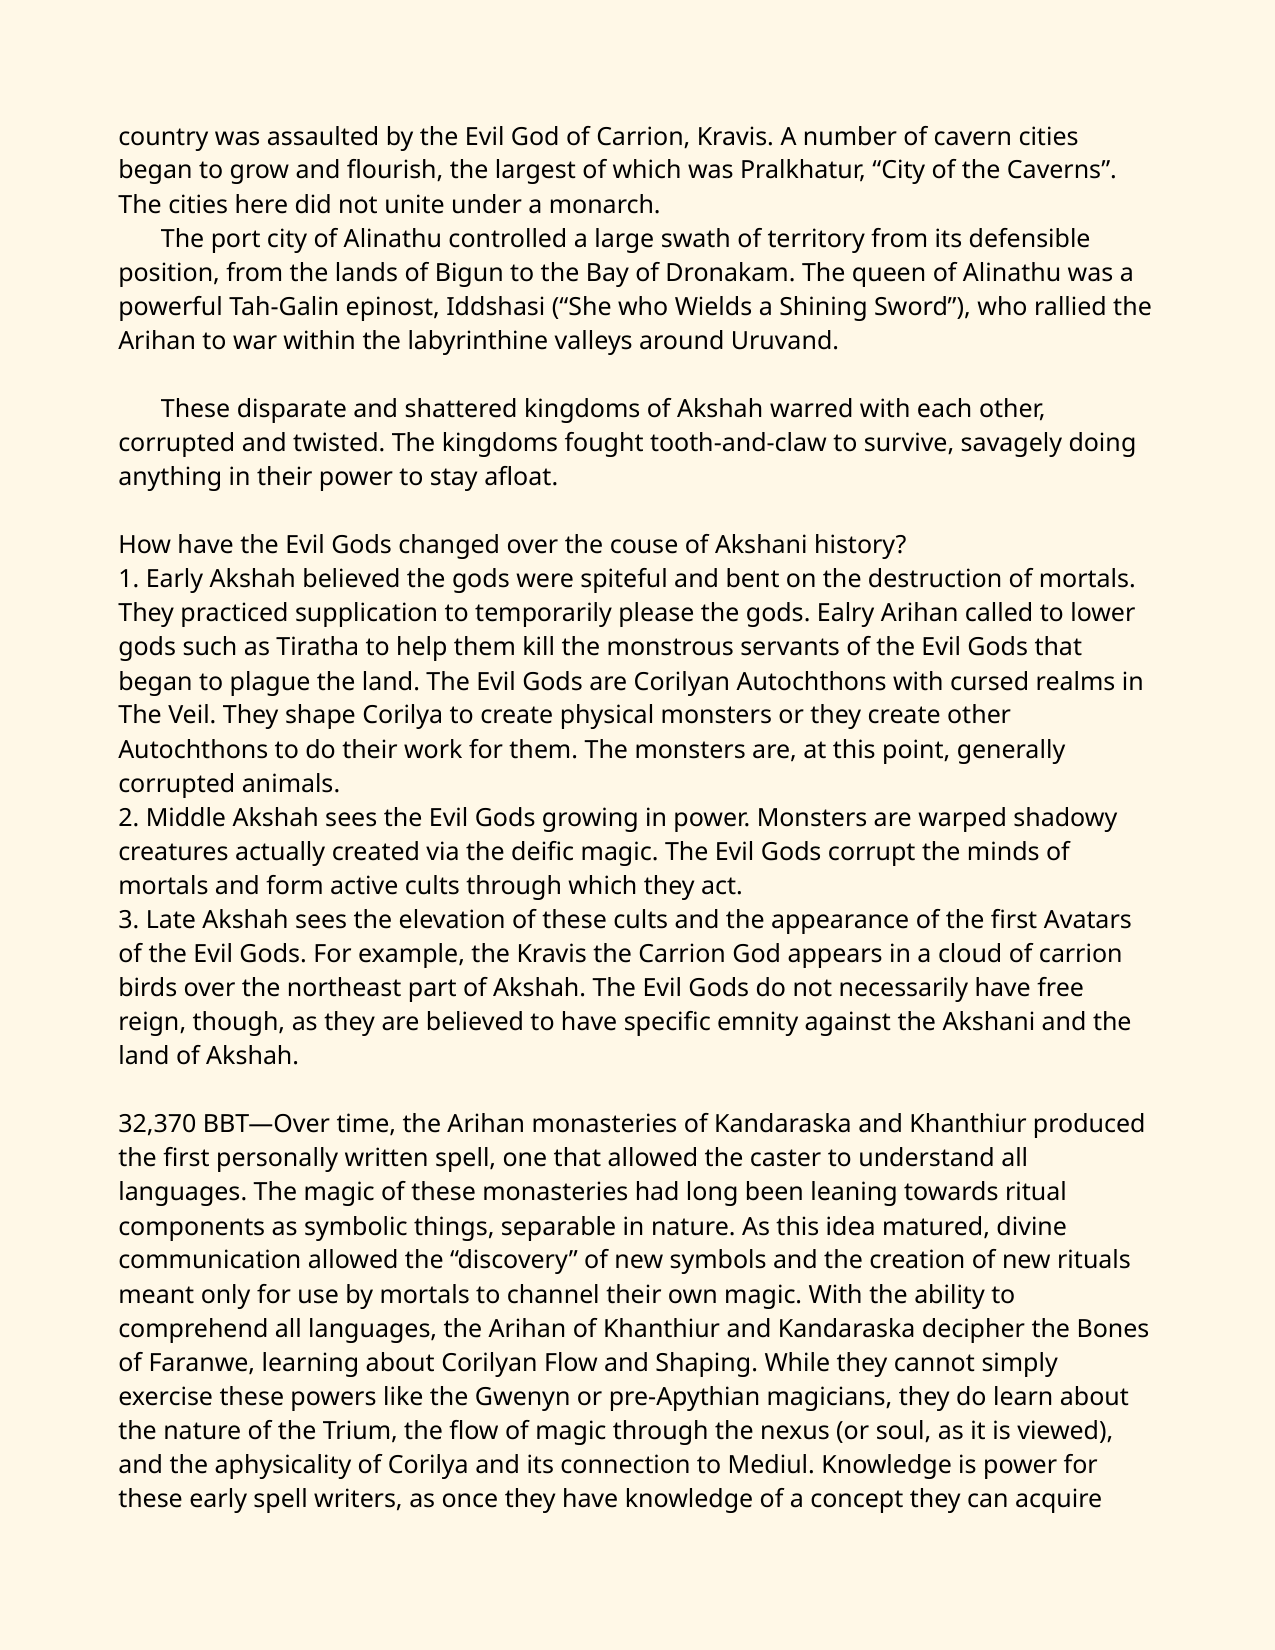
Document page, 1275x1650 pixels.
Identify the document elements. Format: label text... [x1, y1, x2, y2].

text 32,370 BBT—Over time, the Arihan monasteries of Kandaraska and Khanthiur produced the first personally written spell, one that allowed the caster to understand all languages. The magic of these monasteries had long been leaning towards ritual components as symbolic things, separable in nature. As this idea matured, divine communication allowed the “discovery” of new symbols and the creation of new rituals meant only for use by mortals to channel their own magic. With the ability to comprehend all languages, the Arihan of Khanthiur and Kandaraska decipher the Bones of Faranwe, learning about Corilyan Flow and Shaping. While they cannot simply exercise these powers like the Gwenyn or pre-Apythian magicians, they do learn about the nature of the Trium, the flow of magic through the nexus (or soul, as it is viewed), and the aphysicality of Corilya and its connection to Mediul. Knowledge is power for these early spell writers, as once they have knowledge of a concept they can acquire [118, 1106, 1157, 1515]
text How have the Evil Gods changed over the couse of Akshani history? [118, 527, 1157, 561]
text The port city of Alinathu controlled a large swath of territory from its defensible position, from the lands of Bigun to the Bay of Dronakam. The queen of Alinathu was a powerful Tah-Galin epinost, Iddshasi (“She who Wields a Shining Sword”), who rallied the Arihan to war within the labyrinthine valleys around Uruvand. [118, 220, 1157, 357]
text These disparate and shattered kingdoms of Akshah warred with each other, corrupted and twisted. The kingdoms fought tooth-and-claw to survive, savagely doing anything in their power to stay afloat. [118, 391, 1157, 493]
text 1. Early Akshah believed the gods were spiteful and bent on the destruction of mortals. They practiced supplication to temporarily please the gods. Ealry Arihan called to lower gods such as Tiratha to help them kill the monstrous servants of the Evil Gods that began to plague the land. The Evil Gods are Corilyan Autochthons with cursed realms in The Veil. They shape Corilya to create physical monsters or they create other Autochthons to do their work for them. The monsters are, at this point, generally corrupted animals. [118, 561, 1157, 799]
text 3. Late Akshah sees the elevation of these cults and the appearance of the first Avatars of the Evil Gods. For example, the Kravis the Carrion God appears in a cloud of carrion birds over the northeast part of Akshah. The Evil Gods do not necessarily have free reign, though, as they are believed to have specific emnity against the Akshani and the land of Akshah. [118, 902, 1157, 1072]
text country was assaulted by the Evil God of Carrion, Kravis. A number of cavern cities began to grow and flourish, the largest of which was Pralkhatur, “City of the Caverns”. The cities here did not unite under a monarch. [118, 118, 1157, 220]
text 2. Middle Akshah sees the Evil Gods growing in power. Monsters are warped shadowy creatures actually created via the deific magic. The Evil Gods corrupt the minds of mortals and form active cults through which they act. [118, 799, 1157, 902]
